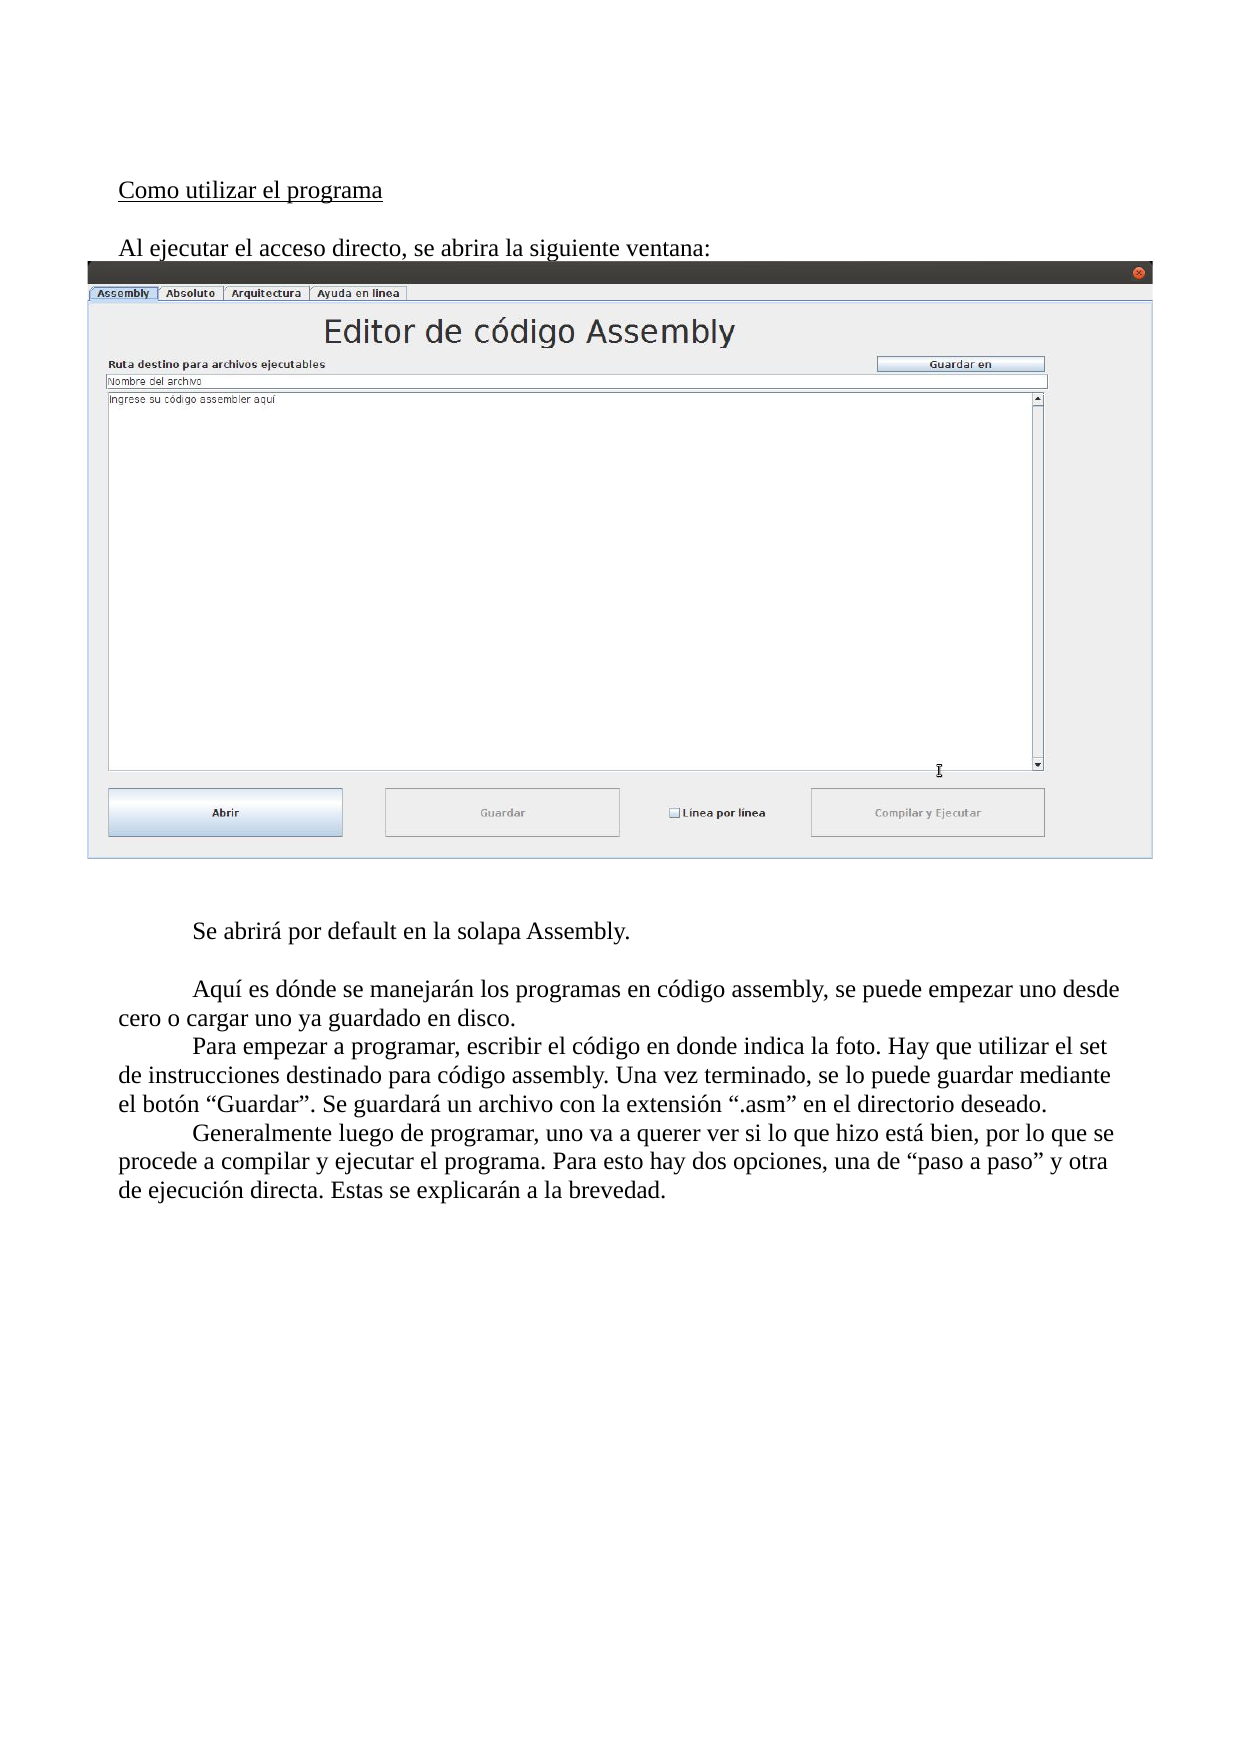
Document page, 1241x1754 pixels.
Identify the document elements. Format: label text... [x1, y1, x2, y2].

text Se abrirá por default en la solapa Assembly. [118, 916, 1122, 945]
picture [87, 261, 1153, 859]
text Al ejecutar el acceso directo, se abrira la siguiente ventana: [118, 233, 1122, 261]
text Como utilizar el programa [118, 176, 1122, 204]
text Para empezar a programar, escribir el código en donde indica la foto. Hay que utilizar el set de instrucciones destinado para código assembly. Una vez terminado, se lo puede guardar mediante el botón “Guardar”. Se guardará un archivo con la extensión “.asm” en el directorio deseado. [118, 1031, 1122, 1118]
text Aquí es dónde se manejarán los programas en código assembly, se puede empezar uno desde cero o cargar uno ya guardado en disco. [118, 974, 1122, 1031]
text Generalmente luego de programar, uno va a querer ver si lo que hizo está bien, por lo que se procede a compilar y ejecutar el programa. Para esto hay dos opciones, una de “paso a paso” y otra de ejecución directa. Estas se explicarán a la brevedad. [118, 1118, 1122, 1204]
